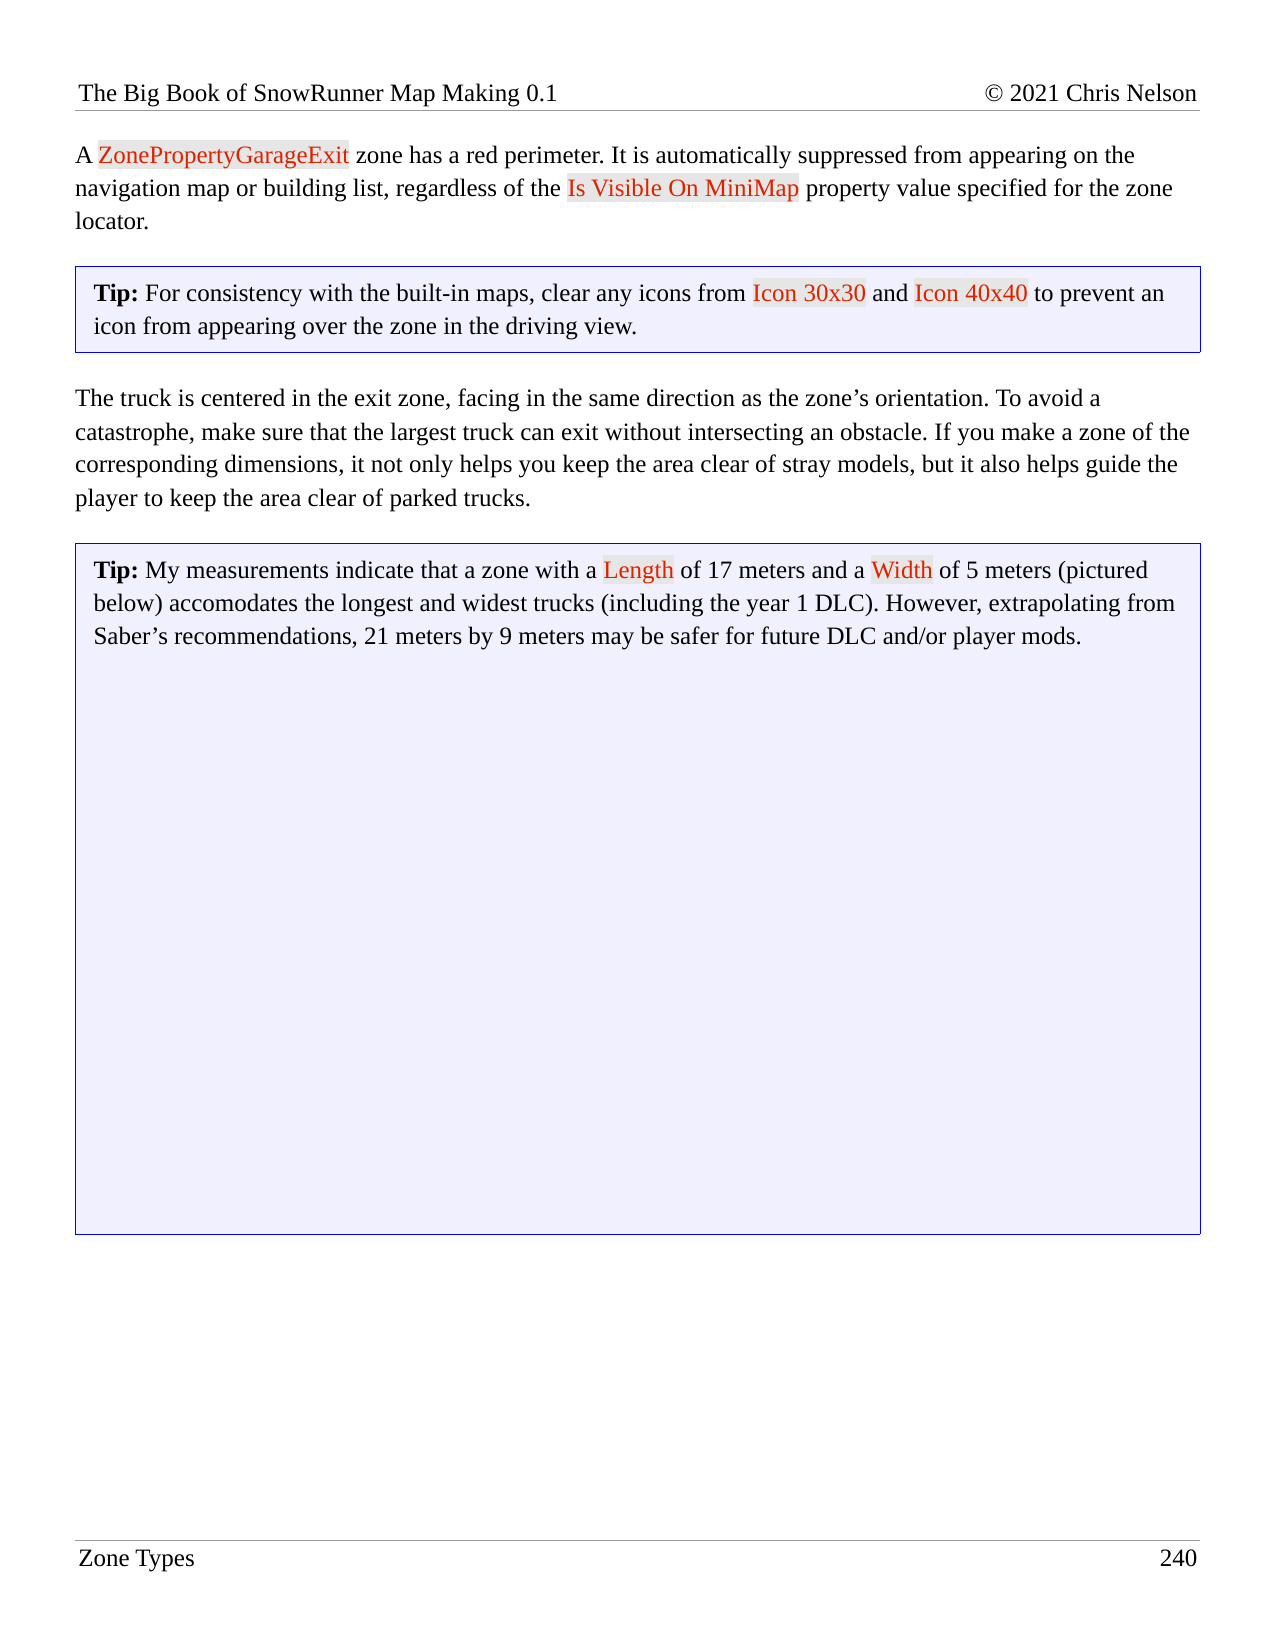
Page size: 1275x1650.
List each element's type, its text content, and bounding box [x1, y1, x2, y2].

list My measurements indicate that a zone with a Length of 17 meters and a Width of 5 meters (pictured below) accomodates the longest and widest trucks (including the year 1 DLC). However, extrapolating from Saber’s recommendations, 21 meters by 9 meters may be safer for future DLC and/or player mods. [76, 544, 1200, 650]
list For consistency with the built-in maps, clear any icons from Icon 30x30 and Icon 40x40 to prevent an icon from appearing over the zone in the driving view. [76, 267, 1200, 352]
text A ZonePropertyGarageExit zone has a red perimeter. It is automatically suppressed from appearing on the navigation map or building list, regardless of the Is Visible On MiniMap property value specified for the zone locator. [75, 140, 1200, 235]
text The truck is centered in the exit zone, facing in the same direction as the zone’s orientation. To avoid a catastrophe, make sure that the largest truck can exit without intersecting an obstacle. If you make a zone of the corresponding dimensions, it not only helps you keep the area clear of stray models, but it also helps guide the player to keep the area clear of parked trucks. [75, 383, 1200, 511]
